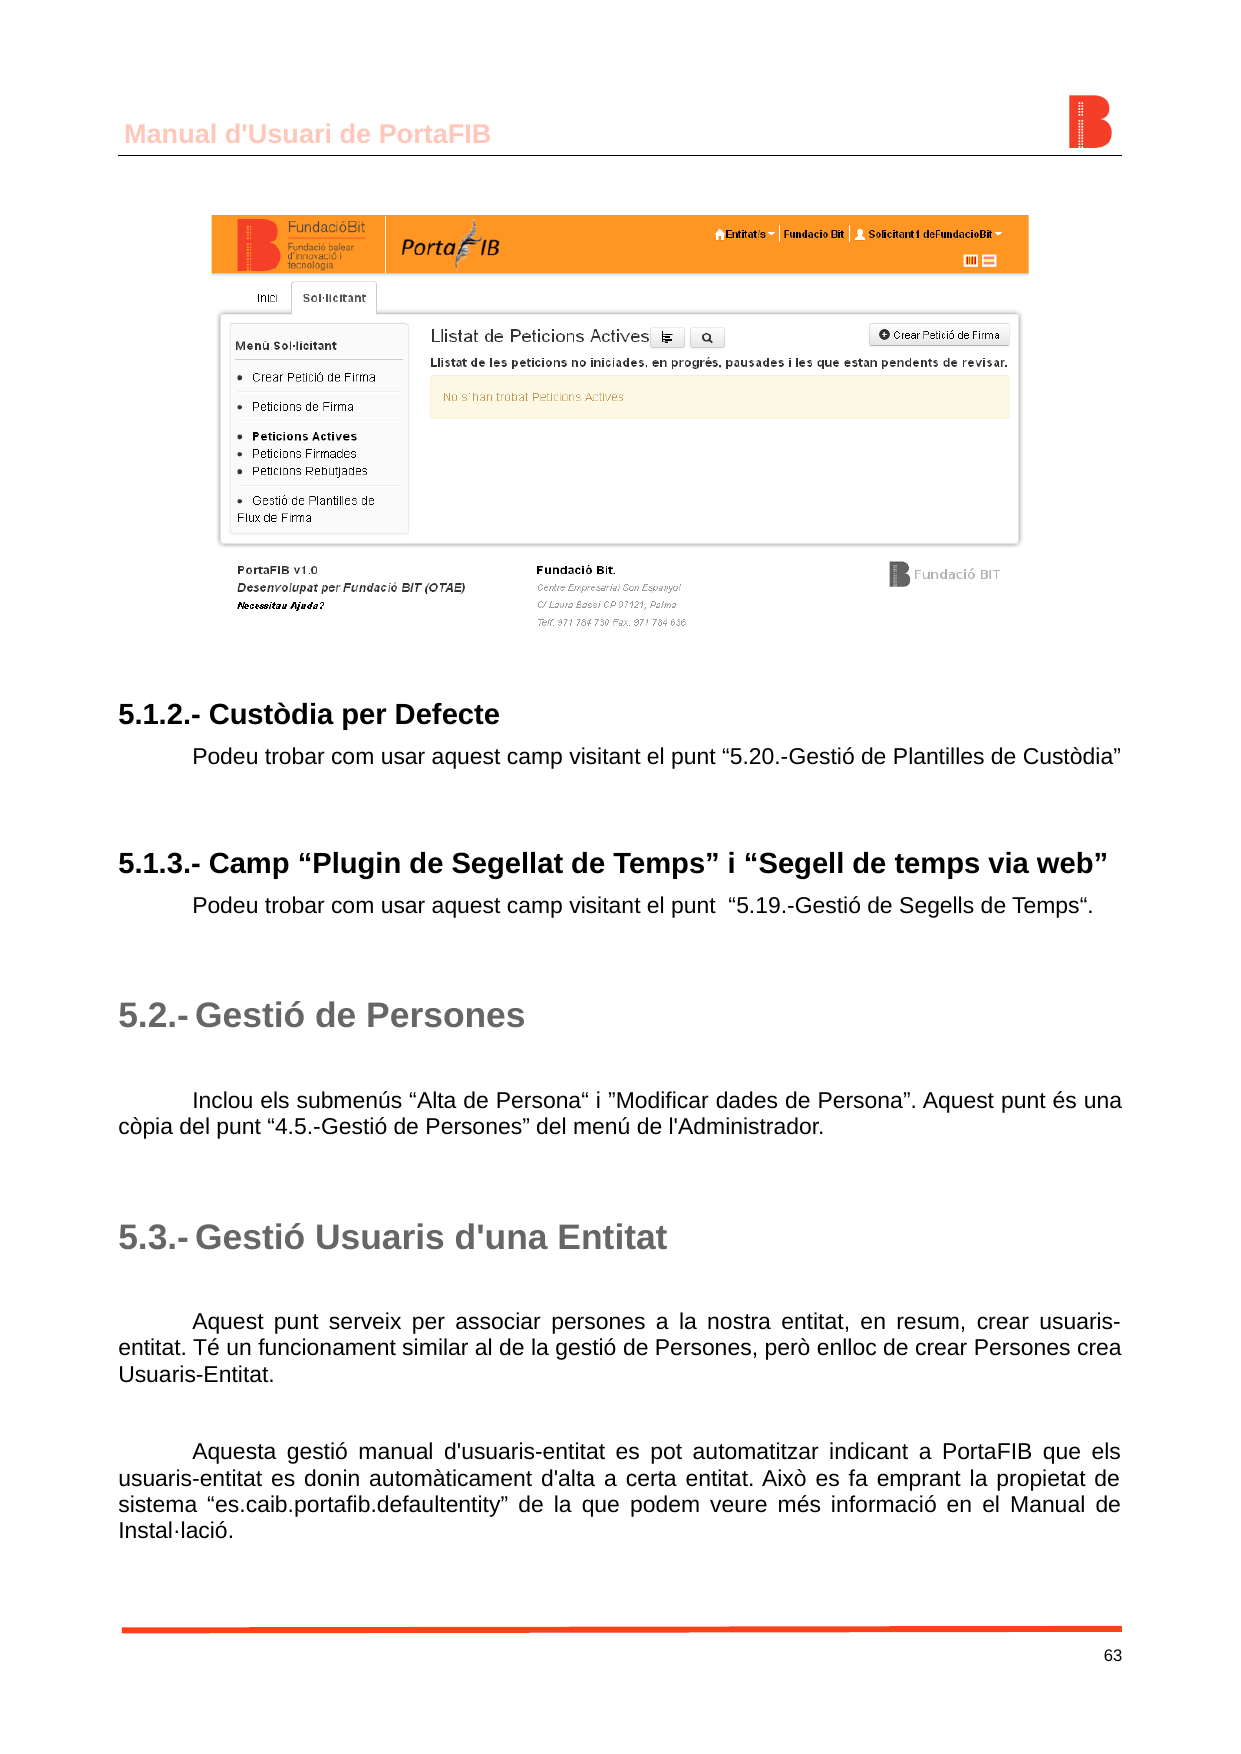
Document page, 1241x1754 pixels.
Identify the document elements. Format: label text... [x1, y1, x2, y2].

subtitle Custòdia per Defecte [118, 697, 1122, 731]
subtitle Camp “Plugin de Segellat de Temps” i “Segell de temps via web” [118, 846, 1122, 879]
text Aquesta gestió manual d'usuaris-entitat es pot automatitzar indicant a PortaFIB que els usuaris-entitat es donin automàticament d'alta a certa entitat. Això es fa emprant la propietat de sistema “es.caib.portafib.defaultentity” de la que podem veure més informació en el Manual de Instal·lació. [118, 1438, 1122, 1544]
text Podeu trobar com usar aquest camp visitant el punt “5.20.-Gestió de Plantilles de Custòdia” [118, 743, 1122, 769]
subtitle Gestió de Persones [118, 995, 1122, 1035]
text Inclou els submenús “Alta de Persona“ i ”Modificar dades de Persona”. Aquest punt és una còpia del punt “4.5.-Gestió de Persones” del menú de l'Administrador. [118, 1087, 1122, 1139]
picture [211, 215, 1029, 660]
text Aquest punt serveix per associar persones a la nostra entitat, en resum, crear usuaris-entitat. Té un funcionament similar al de la gestió de Persones, però enlloc de crear Persones crea Usuaris-Entitat. [118, 1308, 1122, 1387]
subtitle Gestió Usuaris d'una Entitat [118, 1216, 1122, 1257]
picture [1063, 94, 1117, 150]
text Podeu trobar com usar aquest camp visitant el punt “5.19.-Gestió de Segells de Temps“. [118, 892, 1122, 918]
